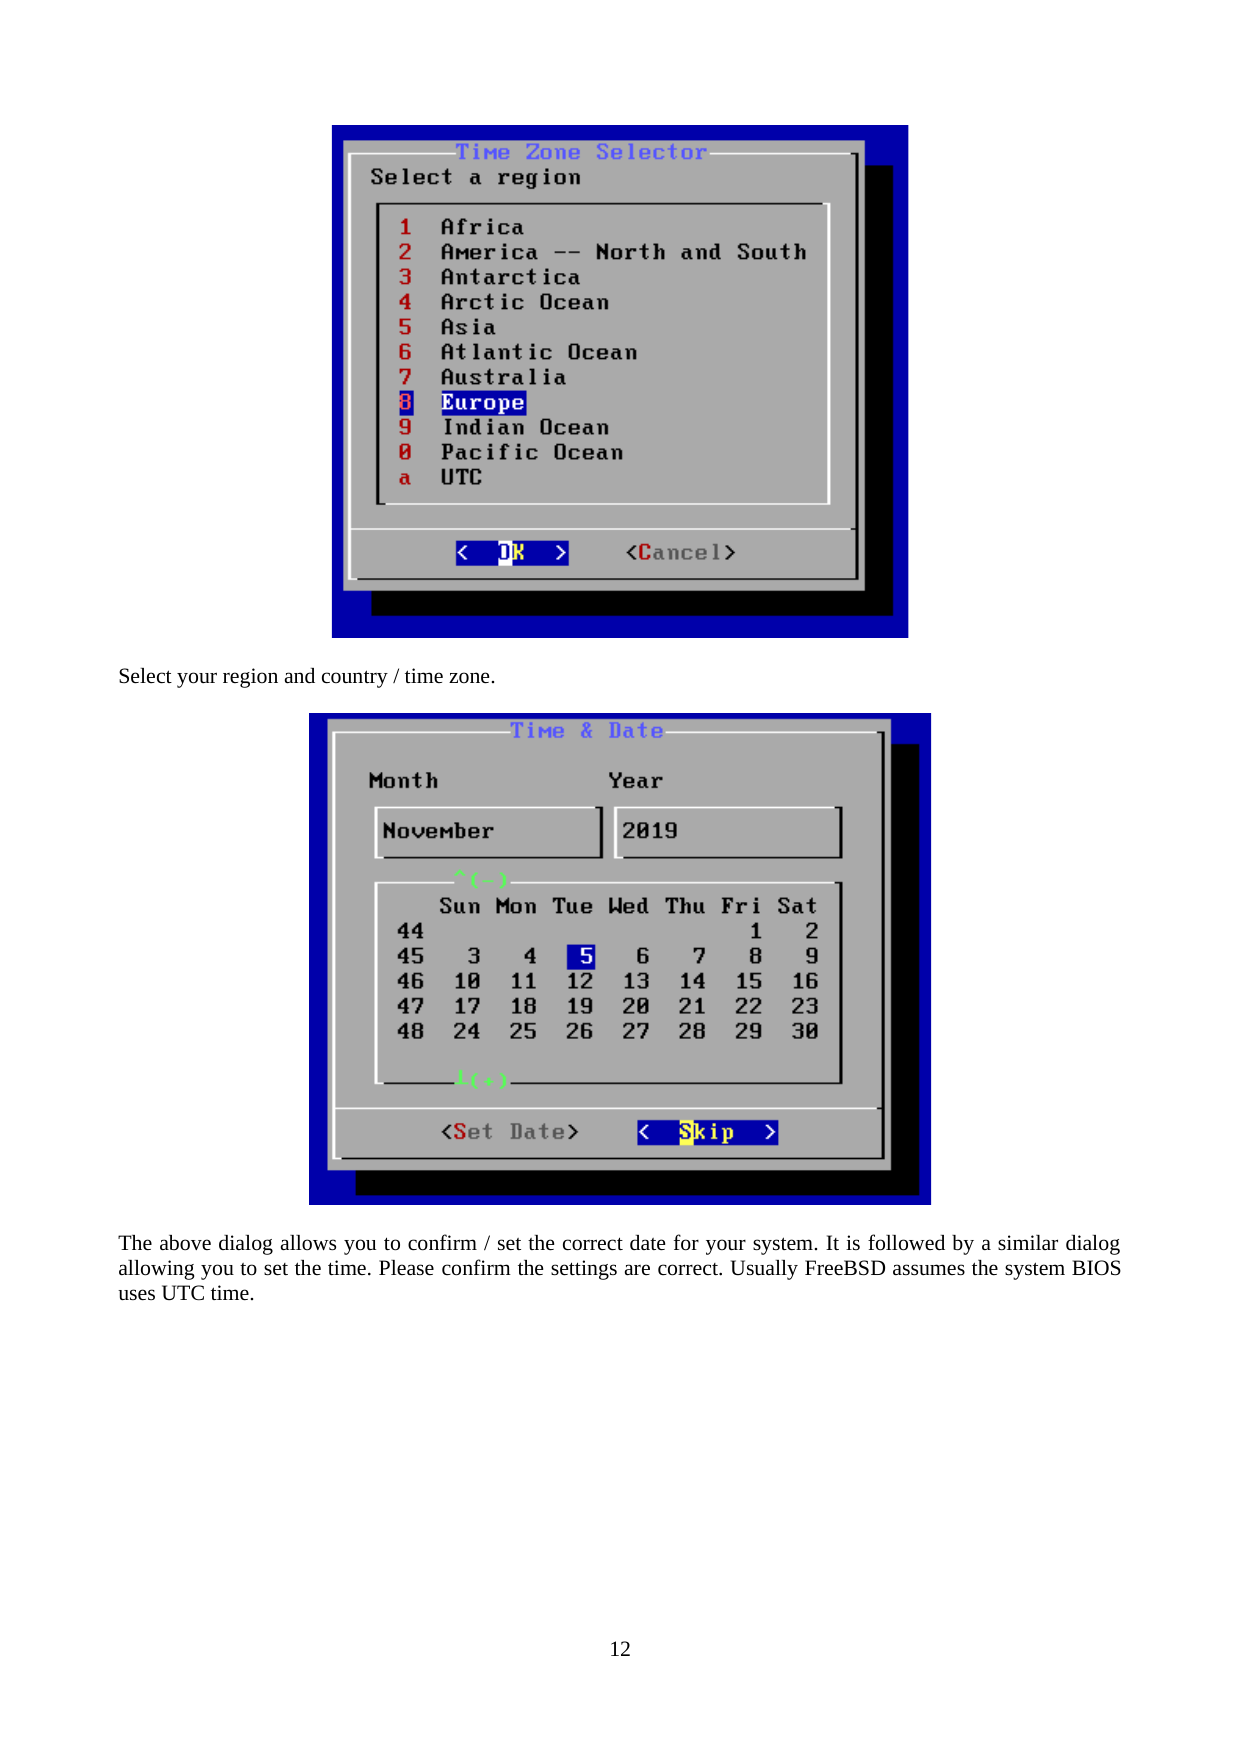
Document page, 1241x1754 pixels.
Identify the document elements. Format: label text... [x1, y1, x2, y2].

text Select your region and country / time zone. [118, 663, 1122, 688]
text The above dialog allows you to confirm / set the correct date for your system. It is followed by a similar dialog allowing you to set the time. Please confirm the settings are correct. Usually FreeBSD assumes the system BIOS uses UTC time. [118, 1229, 1122, 1305]
